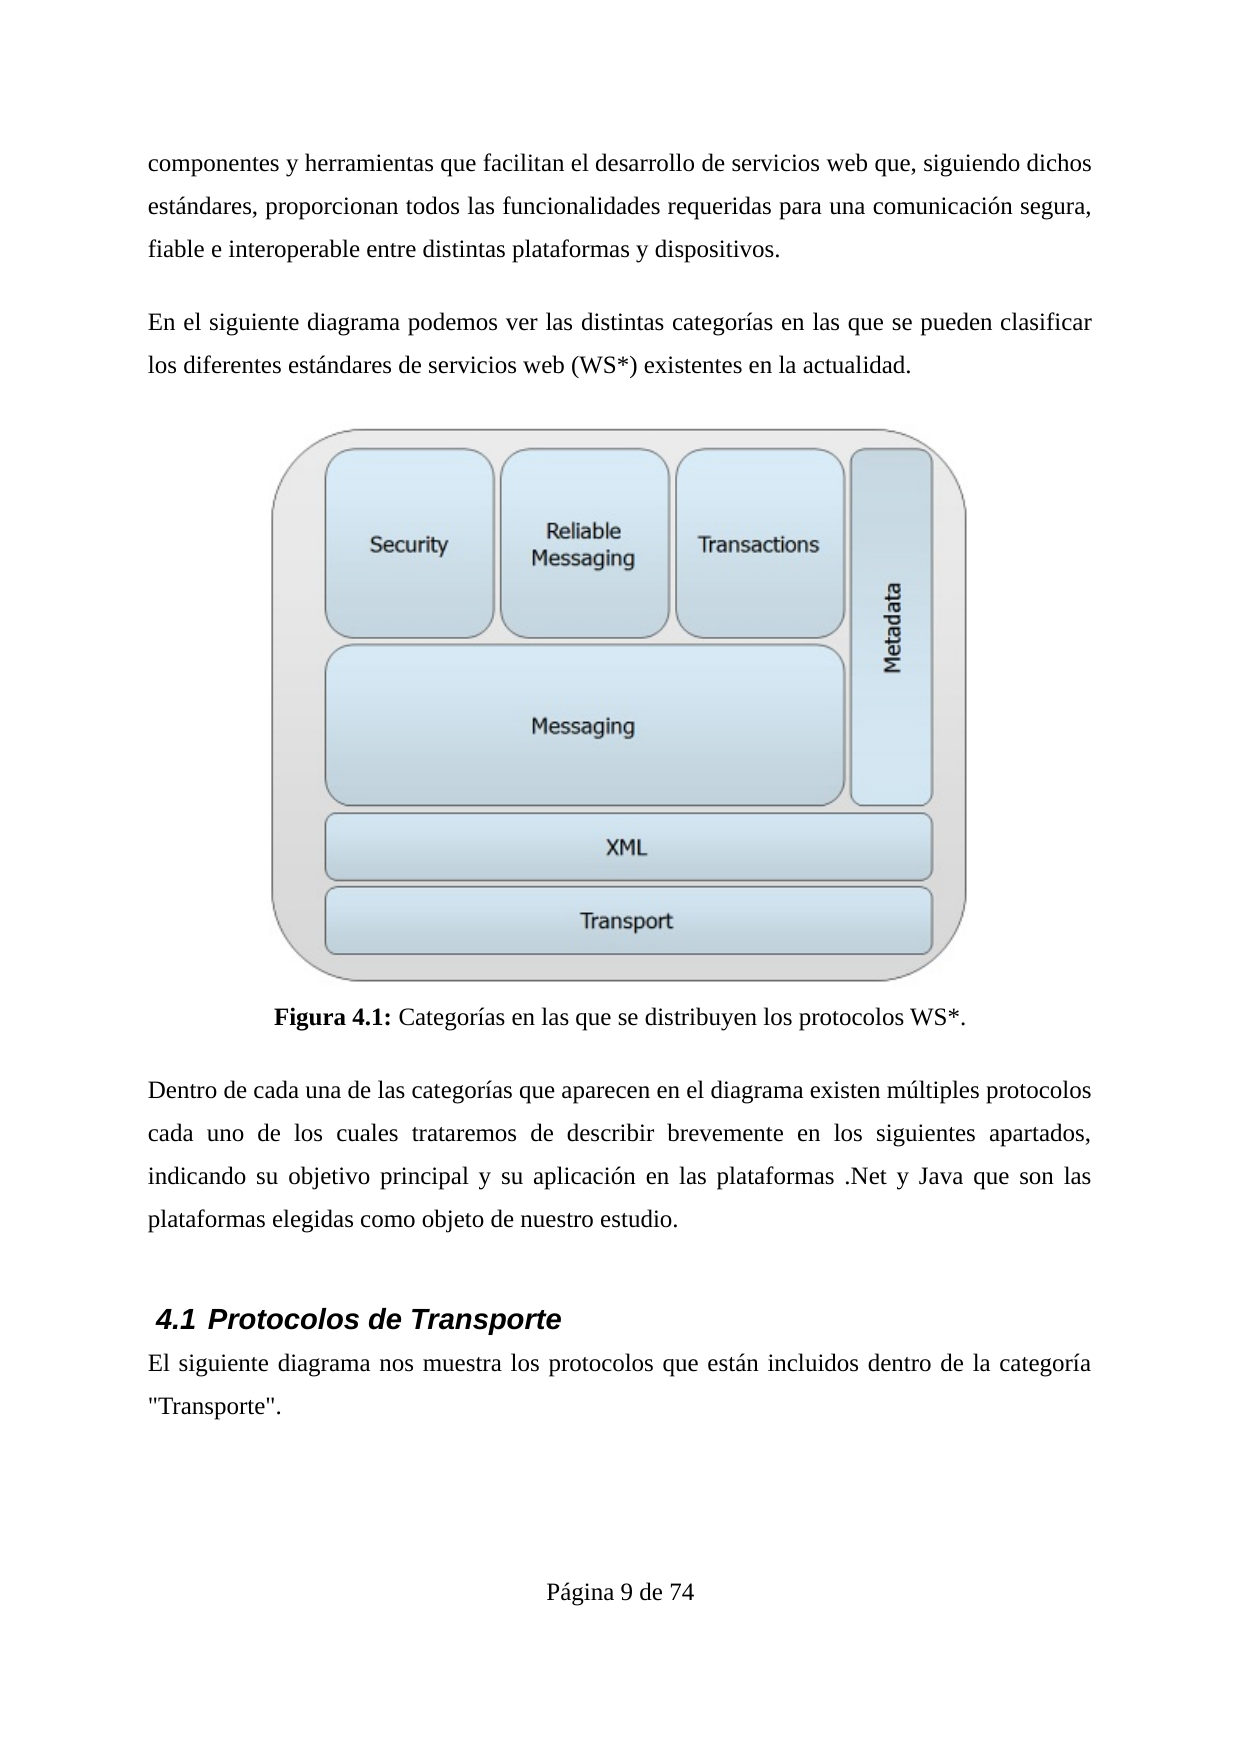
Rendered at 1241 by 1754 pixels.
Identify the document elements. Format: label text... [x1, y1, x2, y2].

text En el siguiente diagrama podemos ver las distintas categorías en las que se pueden clasificar los diferentes estándares de servicios web (WS*) existentes en la actualidad. [148, 307, 1093, 379]
text Dentro de cada una de las categorías que aparecen en el diagrama existen múltiples protocolos cada uno de los cuales trataremos de describir brevemente en los siguientes apartados, indicando su objetivo principal y su aplicación en las plataformas .Net y Java que son las plataformas elegidas como objeto de nuestro estudio. [148, 1075, 1093, 1233]
text componentes y herramientas que facilitan el desarrollo de servicios web que, siguiendo dichos estándares, proporcionan todos las funcionalidades requeridas para una comunicación segura, fiable e interoperable entre distintas plataformas y dispositivos. [148, 148, 1093, 263]
text Figura 4.1: Categorías en las que se distribuyen los protocolos WS*. [148, 988, 1093, 1030]
picture [267, 423, 973, 988]
text El siguiente diagrama nos muestra los protocolos que están incluidos dentro de la categoría "Transporte". [148, 1348, 1093, 1420]
subtitle Protocolos de Transporte [148, 1302, 1093, 1336]
